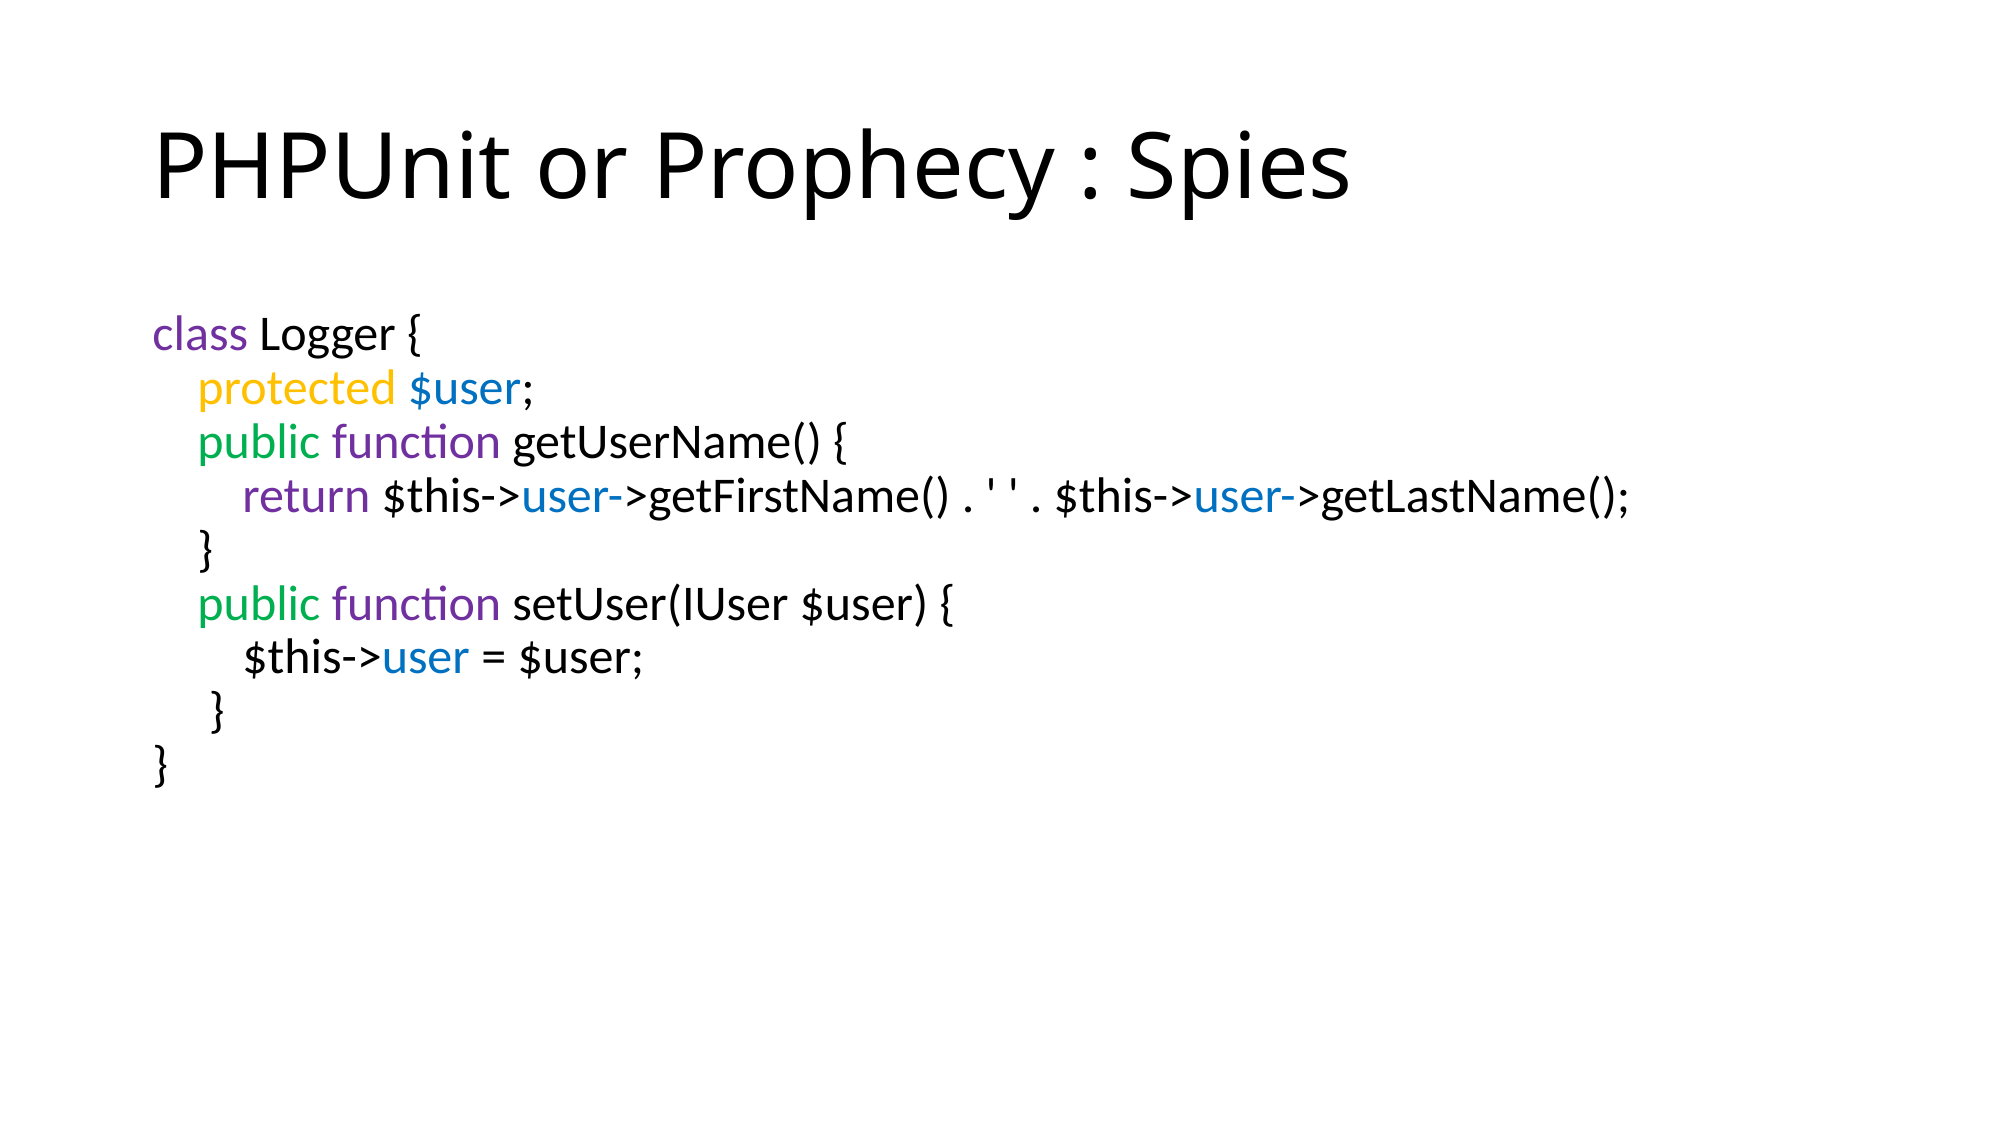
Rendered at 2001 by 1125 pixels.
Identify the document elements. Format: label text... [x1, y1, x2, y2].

text_box PHPUnit or Prophecy : Spies [137, 59, 1863, 278]
text_box class Logger { protected $user; public function getUserName() { return $this->user->getFirstName() . ' ' . $this->user->getLastName(); } public function setUser(IUser $user) { $this->user = $user; } } [137, 299, 1863, 1014]
